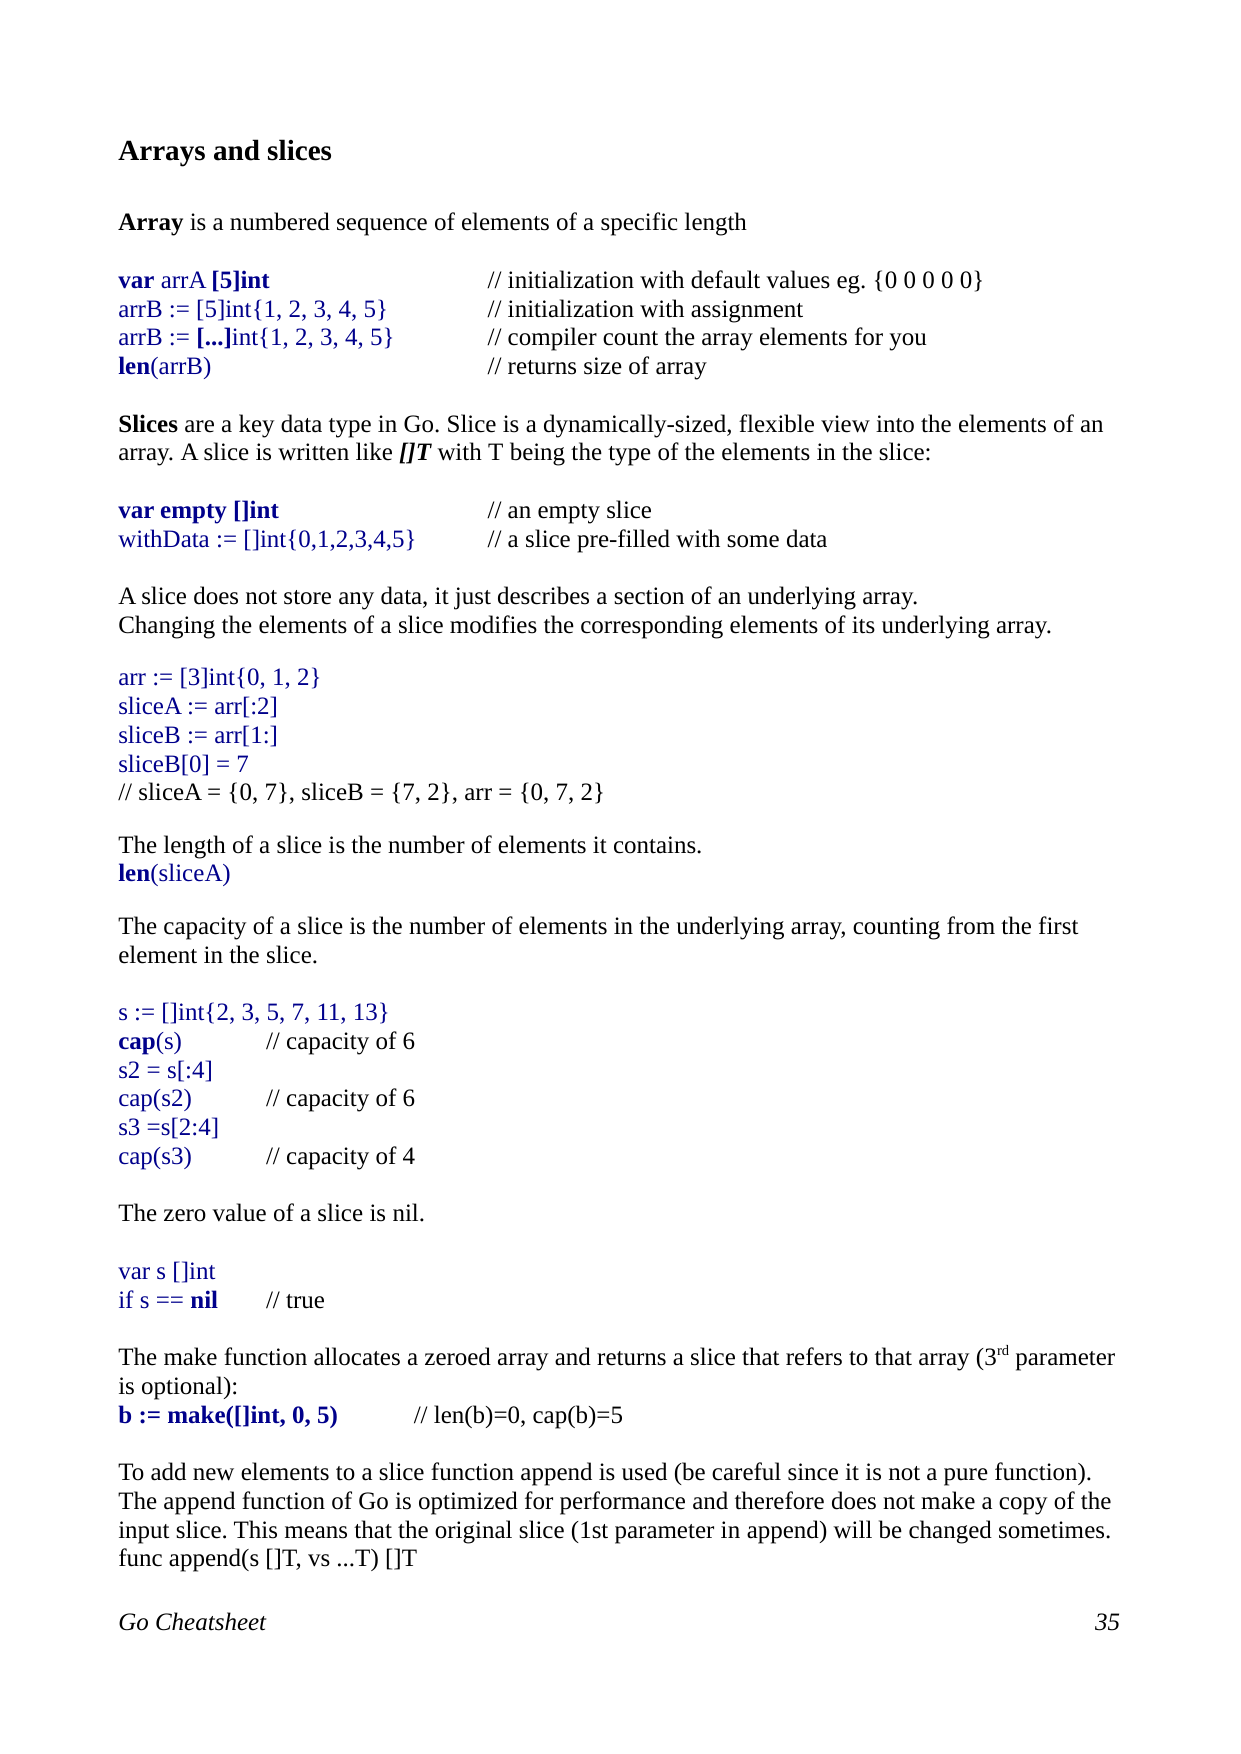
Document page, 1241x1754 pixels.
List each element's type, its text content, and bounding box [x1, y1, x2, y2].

text var empty []int // an empty slice [118, 495, 1122, 524]
text var s []int [118, 1256, 1122, 1285]
text func append(s []T, vs ...T) []T [118, 1543, 1122, 1572]
text sliceA := arr[:2] [118, 691, 1122, 720]
text The make function allocates a zeroed array and returns a slice that refers to that array (3rd parameter is optional): [118, 1342, 1122, 1400]
text cap(s2) // capacity of 6 [118, 1083, 1122, 1112]
text sliceB[0] = 7 [118, 749, 1122, 777]
text s := []int{2, 3, 5, 7, 11, 13} [118, 997, 1122, 1026]
subtitle Arrays and slices [118, 133, 1122, 166]
text // sliceA = {0, 7}, sliceB = {7, 2}, arr = {0, 7, 2} [118, 777, 1122, 806]
text The zero value of a slice is nil. [118, 1198, 1122, 1227]
text arrB := [5]int{1, 2, 3, 4, 5} // initialization with assignment [118, 294, 1122, 322]
text The capacity of a slice is the number of elements in the underlying array, counting from the first element in the slice. [118, 911, 1122, 968]
text Array is a numbered sequence of elements of a specific length [118, 207, 1122, 236]
text A slice does not store any data, it just describes a section of an underlying array. [118, 581, 1122, 610]
text len(arrB) // returns size of array [118, 351, 1122, 380]
text if s == nil // true [118, 1285, 1122, 1313]
text cap(s3) // capacity of 4 [118, 1141, 1122, 1170]
text Changing the elements of a slice modifies the corresponding elements of its underlying array. [118, 610, 1122, 639]
text Slices are a key data type in Go. Slice is a dynamically-sized, flexible view into the elements of an array. A slice is written like []T with T being the type of the elements in the slice: [118, 409, 1122, 466]
text len(sliceA) [118, 858, 1122, 887]
text b := make([]int, 0, 5) // len(b)=0, cap(b)=5 [118, 1400, 1122, 1428]
text withData := []int{0,1,2,3,4,5} // a slice pre-filled with some data [118, 524, 1122, 552]
text To add new elements to a slice function append is used (be careful since it is not a pure function). The append function of Go is optimized for performance and therefore does not make a copy of the input slice. This means that the original slice (1st parameter in append) will be changed sometimes. [118, 1457, 1122, 1543]
text arr := [3]int{0, 1, 2} [118, 662, 1122, 691]
text arrB := [...]int{1, 2, 3, 4, 5} // compiler count the array elements for you [118, 322, 1122, 351]
text sliceB := arr[1:] [118, 720, 1122, 749]
text cap(s) // capacity of 6 [118, 1026, 1122, 1055]
text The length of a slice is the number of elements it contains. [118, 830, 1122, 858]
text s2 = s[:4] [118, 1055, 1122, 1083]
text s3 =s[2:4] [118, 1112, 1122, 1141]
text var arrA [5]int // initialization with default values eg. {0 0 0 0 0} [118, 265, 1122, 294]
